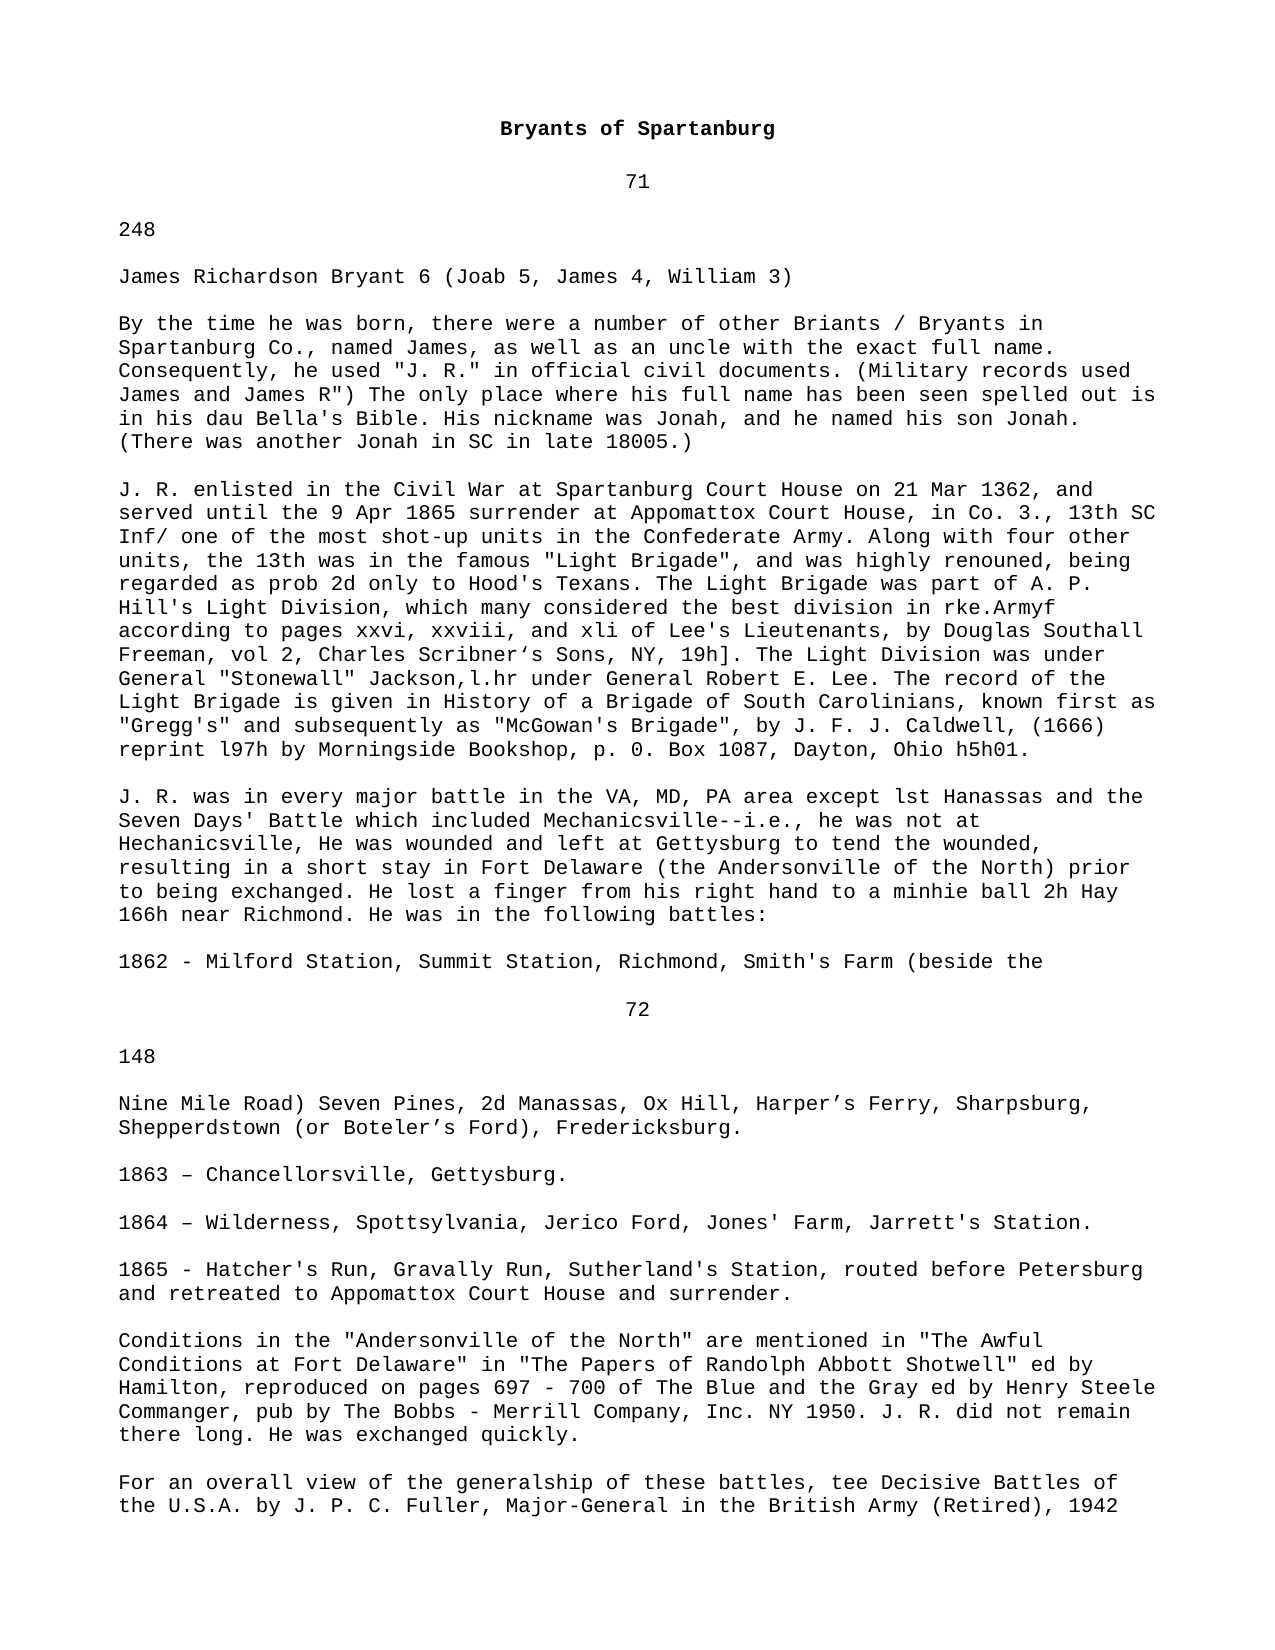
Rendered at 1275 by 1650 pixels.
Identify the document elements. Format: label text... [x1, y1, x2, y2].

text Nine Mile Road) Seven Pines, 2d Manassas, Ox Hill, Harper’s Ferry, Sharpsburg, Shepperdstown (or Boteler’s Ford), Fredericksburg. [118, 1093, 1157, 1141]
text 1863 – Chancellorsville, Gettysburg. [118, 1164, 1157, 1188]
text By the time he was born, there were a number of other Briants / Bryants in Spartanburg Co., named James, as well as an uncle with the exact full name. Consequently, he used "J. R." in official civil documents. (Military records used James and James R") The only place where his full name has been seen spelled out is in his dau Bella's Bible. His nickname was Jonah, and he named his son Jonah. (There was another Jonah in SC in late 18005.) [118, 313, 1157, 455]
text 1865 - Hatcher's Run, Gravally Run, Sutherland's Station, routed before Petersburg and retreated to Appomattox Court House and surrender. [118, 1259, 1157, 1306]
text 1864 – Wilderness, Spottsylvania, Jerico Ford, Jones' Farm, Jarrett's Station. [118, 1212, 1157, 1235]
text 248 [118, 218, 1157, 242]
text 72 [118, 999, 1157, 1022]
text J. R. enlisted in the Civil War at Spartanburg Court House on 21 Mar 1362, and served until the 9 Apr 1865 surrender at Appomattox Court House, in Co. 3., 13th SC Inf/ one of the most shot-up units in the Confederate Army. Along with four other units, the 13th was in the famous "Light Brigade", and was highly renouned, being regarded as prob 2d only to Hood's Texans. The Light Brigade was part of A. P. Hill's Light Division, which many considered the best division in rke.Armyf according to pages xxvi, xxviii, and xli of Lee's Lieutenants, by Douglas Southall Freeman, vol 2, Charles Scribner‘s Sons, NY, 19h]. The Light Division was under General "Stonewall" Jackson,l.hr under General Robert E. Lee. The record of the Light Brigade is given in History of a Brigade of South Carolinians, known first as "Gregg's" and subsequently as "McGowan's Brigade", by J. F. J. Caldwell, (1666) reprint l97h by Morningside Bookshop, p. 0. Box 1087, Dayton, Ohio h5h01. [118, 479, 1157, 762]
text James Richardson Bryant 6 (Joab 5, James 4, William 3) [118, 266, 1157, 289]
text 148 [118, 1046, 1157, 1070]
text Conditions in the "Andersonville of the North" are mentioned in "The Awful Conditions at Fort Delaware" in "The Papers of Randolph Abbott Shotwell" ed by Hamilton, reproduced on pages 697 - 700 of The Blue and the Gray ed by Henry Steele Commanger, pub by The Bobbs - Merrill Company, Inc. NY 1950. J. R. did not remain there long. He was exchanged quickly. [118, 1330, 1157, 1448]
text J. R. was in every major battle in the VA, MD, PA area except lst Hanassas and the Seven Days' Battle which included Mechanicsville--i.e., he was not at Hechanicsville, He was wounded and left at Gettysburg to tend the wounded, resulting in a short stay in Fort Delaware (the Andersonville of the North) prior to being exchanged. He lost a finger from his right hand to a minhie ball 2h Hay 166h near Richmond. He was in the following battles: [118, 786, 1157, 928]
text 1862 - Milford Station, Summit Station, Richmond, Smith's Farm (beside the [118, 952, 1157, 975]
text 71 [118, 171, 1157, 195]
text For an overall view of the generalship of these battles, tee Decisive Battles of the U.S.A. by J. P. C. Fuller, Major-General in the British Army (Retired), 1942 [118, 1472, 1157, 1519]
